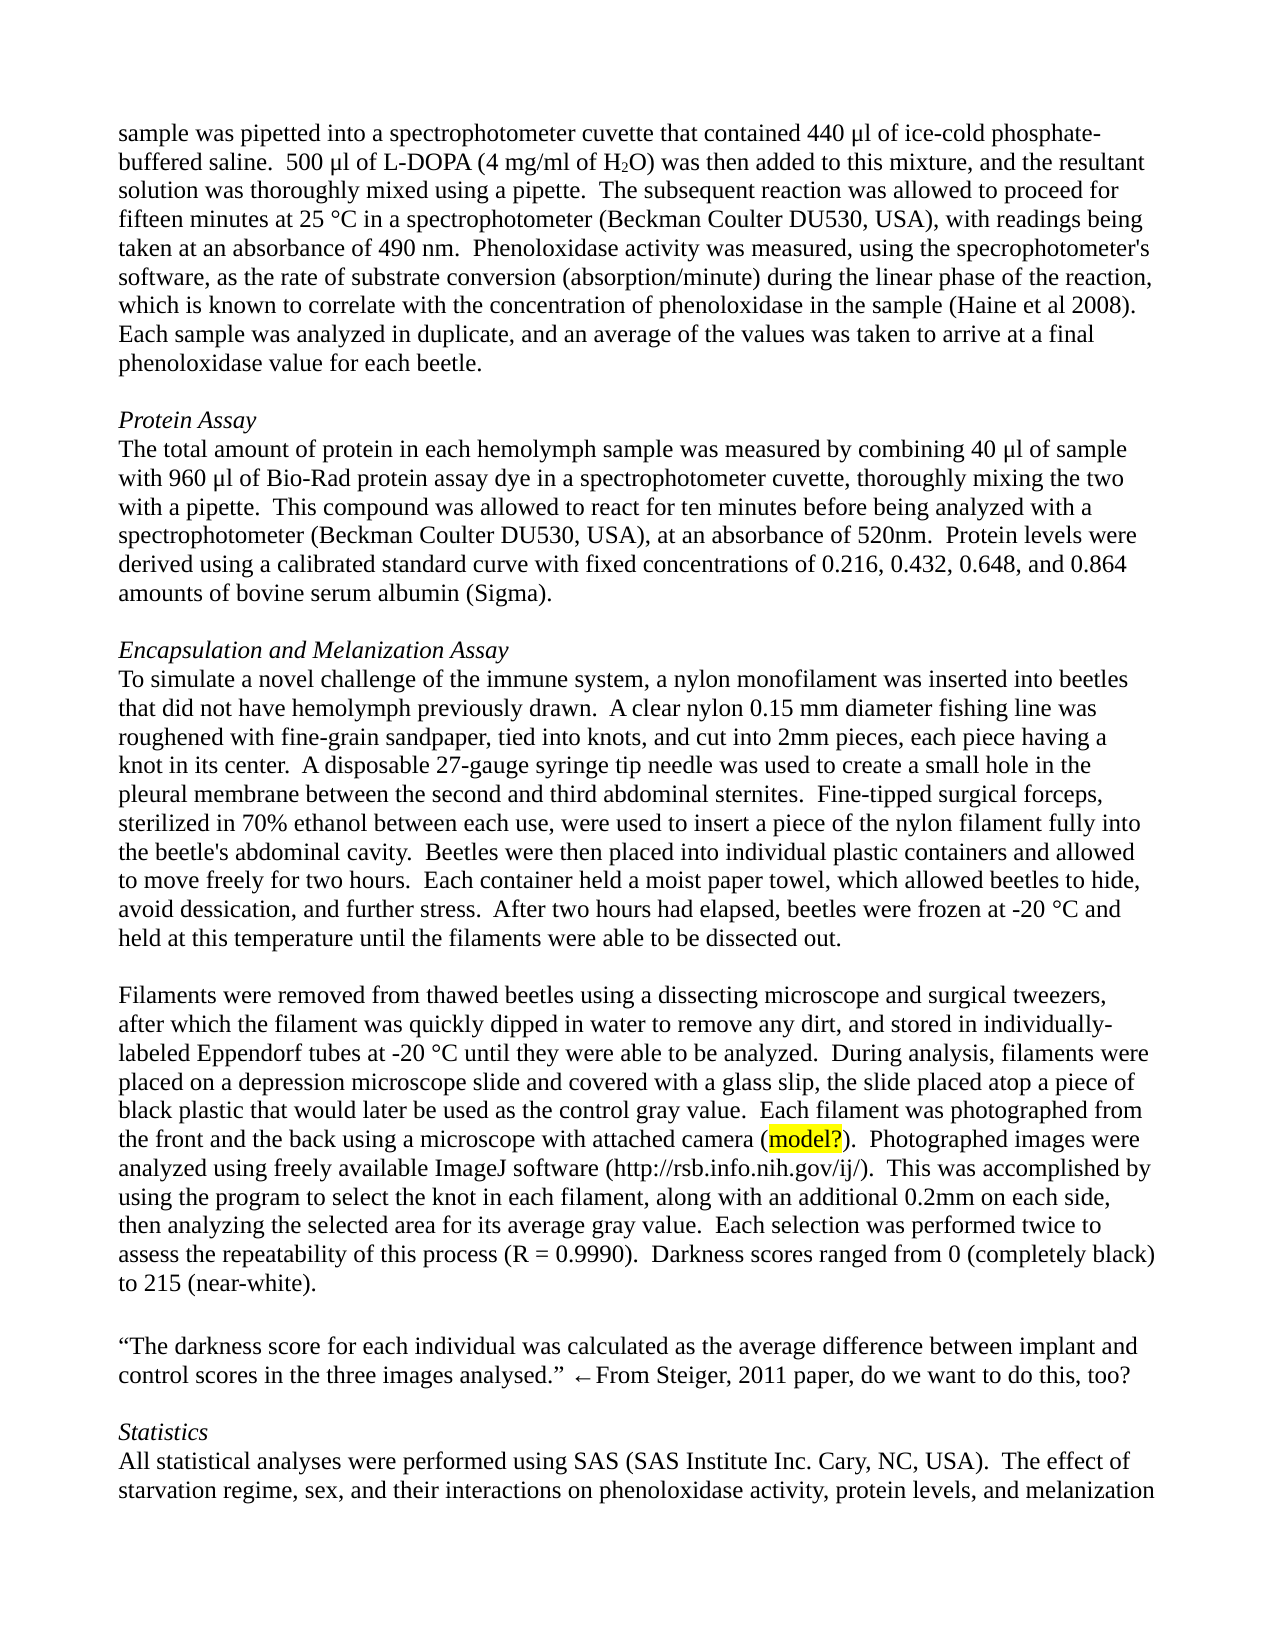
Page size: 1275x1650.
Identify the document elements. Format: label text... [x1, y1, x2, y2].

text sample was pipetted into a spectrophotometer cuvette that contained 440 μl of ice-cold phosphate-buffered saline. 500 μl of L-DOPA (4 mg/ml of H2O) was then added to this mixture, and the resultant solution was thoroughly mixed using a pipette. The subsequent reaction was allowed to proceed for fifteen minutes at 25 °C in a spectrophotometer (Beckman Coulter DU530, USA), with readings being taken at an absorbance of 490 nm. Phenoloxidase activity was measured, using the specrophotometer's software, as the rate of substrate conversion (absorption/minute) during the linear phase of the reaction, which is known to correlate with the concentration of phenoloxidase in the sample (Haine et al 2008). Each sample was analyzed in duplicate, and an average of the values was taken to arrive at a final phenoloxidase value for each beetle. [118, 118, 1157, 377]
text Protein Assay [118, 406, 1157, 434]
text The total amount of protein in each hemolymph sample was measured by combining 40 μl of sample with 960 μl of Bio-Rad protein assay dye in a spectrophotometer cuvette, thoroughly mixing the two with a pipette. This compound was allowed to react for ten minutes before being analyzed with a spectrophotometer (Beckman Coulter DU530, USA), at an absorbance of 520nm. Protein levels were derived using a calibrated standard curve with fixed concentrations of 0.216, 0.432, 0.648, and 0.864 amounts of bovine serum albumin (Sigma). [118, 434, 1157, 607]
text To simulate a novel challenge of the immune system, a nylon monofilament was inserted into beetles that did not have hemolymph previously drawn. A clear nylon 0.15 mm diameter fishing line was roughened with fine-grain sandpaper, tied into knots, and cut into 2mm pieces, each piece having a knot in its center. A disposable 27-gauge syringe tip needle was used to create a small hole in the pleural membrane between the second and third abdominal sternites. Fine-tipped surgical forceps, sterilized in 70% ethanol between each use, were used to insert a piece of the nylon filament fully into the beetle's abdominal cavity. Beetles were then placed into individual plastic containers and allowed to move freely for two hours. Each container held a moist paper towel, which allowed beetles to hide, avoid dessication, and further stress. After two hours had elapsed, beetles were frozen at -20 °C and held at this temperature until the filaments were able to be dissected out. [118, 664, 1157, 952]
text “The darkness score for each individual was calculated as the average difference between implant and control scores in the three images analysed.” ←From Steiger, 2011 paper, do we want to do this, too? [118, 1331, 1157, 1388]
text All statistical analyses were performed using SAS (SAS Institute Inc. Cary, NC, USA). The effect of starvation regime, sex, and their interactions on phenoloxidase activity, protein levels, and melanization [118, 1446, 1157, 1503]
text Filaments were removed from thawed beetles using a dissecting microscope and surgical tweezers, after which the filament was quickly dipped in water to remove any dirt, and stored in individually-labeled Eppendorf tubes at -20 °C until they were able to be analyzed. During analysis, filaments were placed on a depression microscope slide and covered with a glass slip, the slide placed atop a piece of black plastic that would later be used as the control gray value. Each filament was photographed from the front and the back using a microscope with attached camera (model?). Photographed images were analyzed using freely available ImageJ software (http://rsb.info.nih.gov/ij/). This was accomplished by using the program to select the knot in each filament, along with an additional 0.2mm on each side, then analyzing the selected area for its average gray value. Each selection was performed twice to assess the repeatability of this process (R = 0.9990). Darkness scores ranged from 0 (completely black) to 215 (near-white). [118, 981, 1157, 1297]
text Encapsulation and Melanization Assay [118, 636, 1157, 664]
text Statistics [118, 1417, 1157, 1446]
